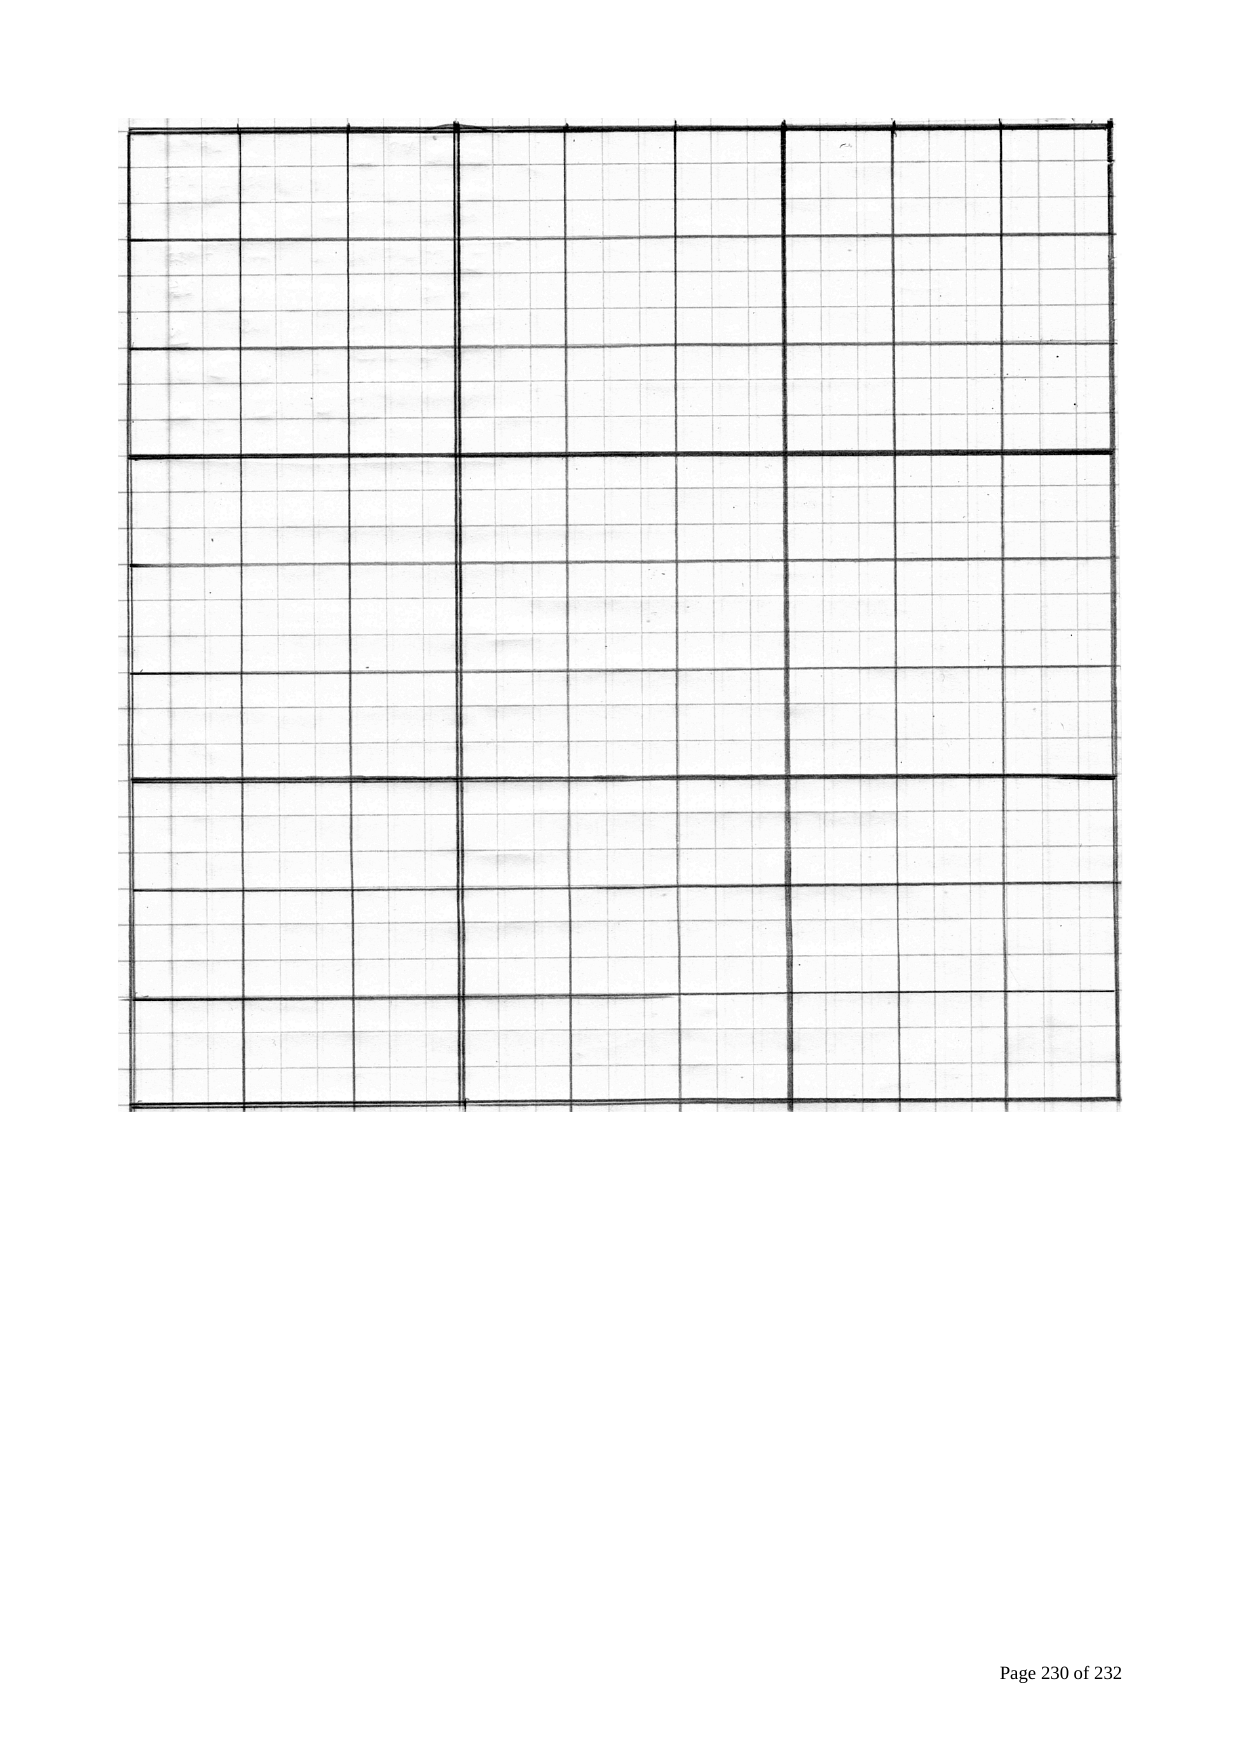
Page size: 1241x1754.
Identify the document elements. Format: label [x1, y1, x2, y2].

picture [118, 118, 1123, 1112]
